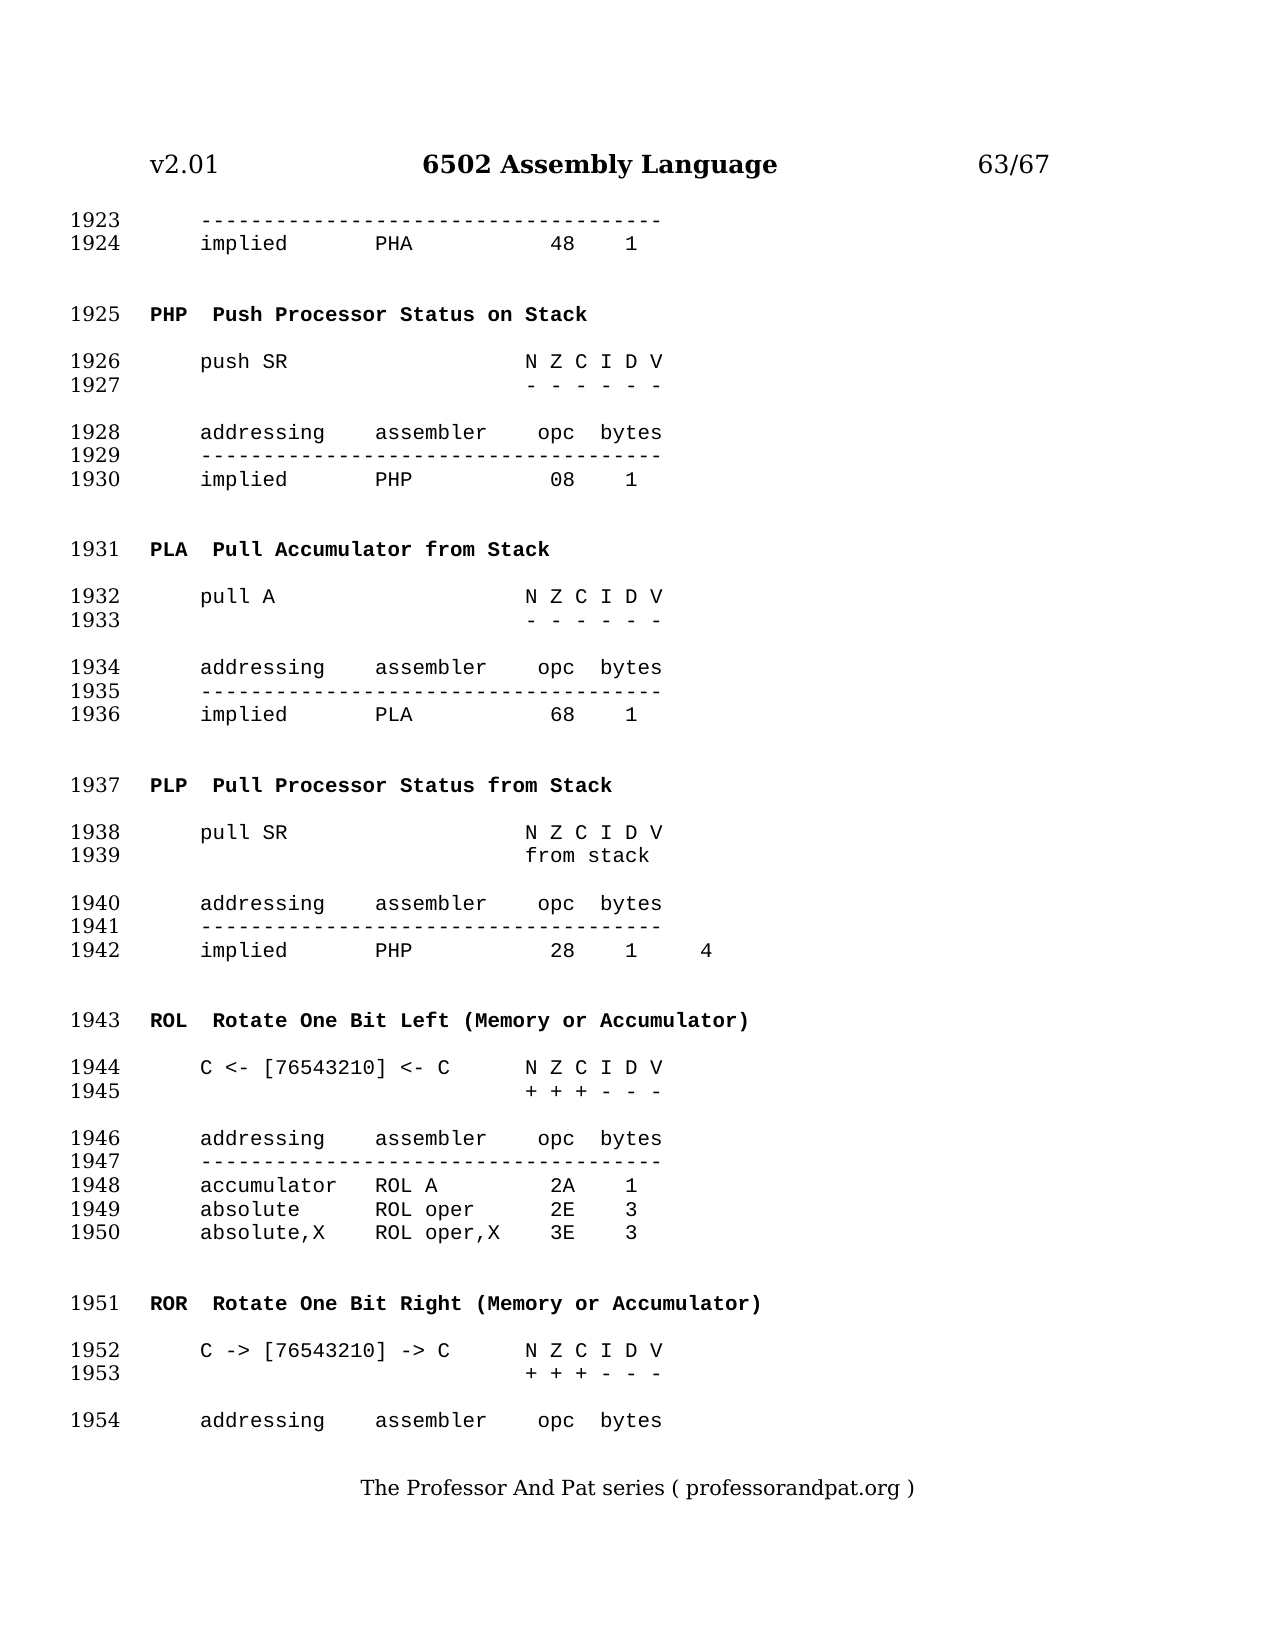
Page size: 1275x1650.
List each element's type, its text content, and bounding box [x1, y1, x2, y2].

text PHP Push Processor Status on Stack [150, 304, 1125, 328]
text PLA Pull Accumulator from Stack [150, 539, 1125, 563]
text pull SR N Z C I D V [150, 822, 1125, 846]
text + + + - - - [150, 1363, 1125, 1387]
text ROL Rotate One Bit Left (Memory or Accumulator) [150, 1010, 1125, 1034]
text addressing assembler opc bytes [150, 657, 1125, 681]
text absolute ROL oper 2E 3 [150, 1199, 1125, 1222]
text pull A N Z C I D V [150, 587, 1125, 610]
text implied PHP 28 1 4 [150, 940, 1125, 963]
text addressing assembler opc bytes [150, 422, 1125, 445]
text from stack [150, 846, 1125, 869]
text accumulator ROL A 2A 1 [150, 1175, 1125, 1199]
text C -> [76543210] -> C N Z C I D V [150, 1340, 1125, 1363]
text - - - - - - [150, 375, 1125, 398]
text addressing assembler opc bytes [150, 1128, 1125, 1152]
text implied PLA 68 1 [150, 704, 1125, 728]
text push SR N Z C I D V [150, 351, 1125, 375]
text + + + - - - [150, 1081, 1125, 1104]
text ------------------------------------- [150, 1152, 1125, 1175]
text ------------------------------------- [150, 445, 1125, 469]
text implied PHA 48 1 [150, 233, 1125, 257]
text - - - - - - [150, 610, 1125, 634]
text addressing assembler opc bytes [150, 893, 1125, 916]
text C <- [76543210] <- C N Z C I D V [150, 1057, 1125, 1081]
text ------------------------------------- [150, 916, 1125, 940]
text PLP Pull Processor Status from Stack [150, 775, 1125, 798]
text implied PHP 08 1 [150, 469, 1125, 492]
text absolute,X ROL oper,X 3E 3 [150, 1222, 1125, 1246]
text addressing assembler opc bytes [150, 1411, 1125, 1434]
text ------------------------------------- [150, 681, 1125, 704]
text ROR Rotate One Bit Right (Memory or Accumulator) [150, 1293, 1125, 1316]
text ------------------------------------- [150, 210, 1125, 233]
